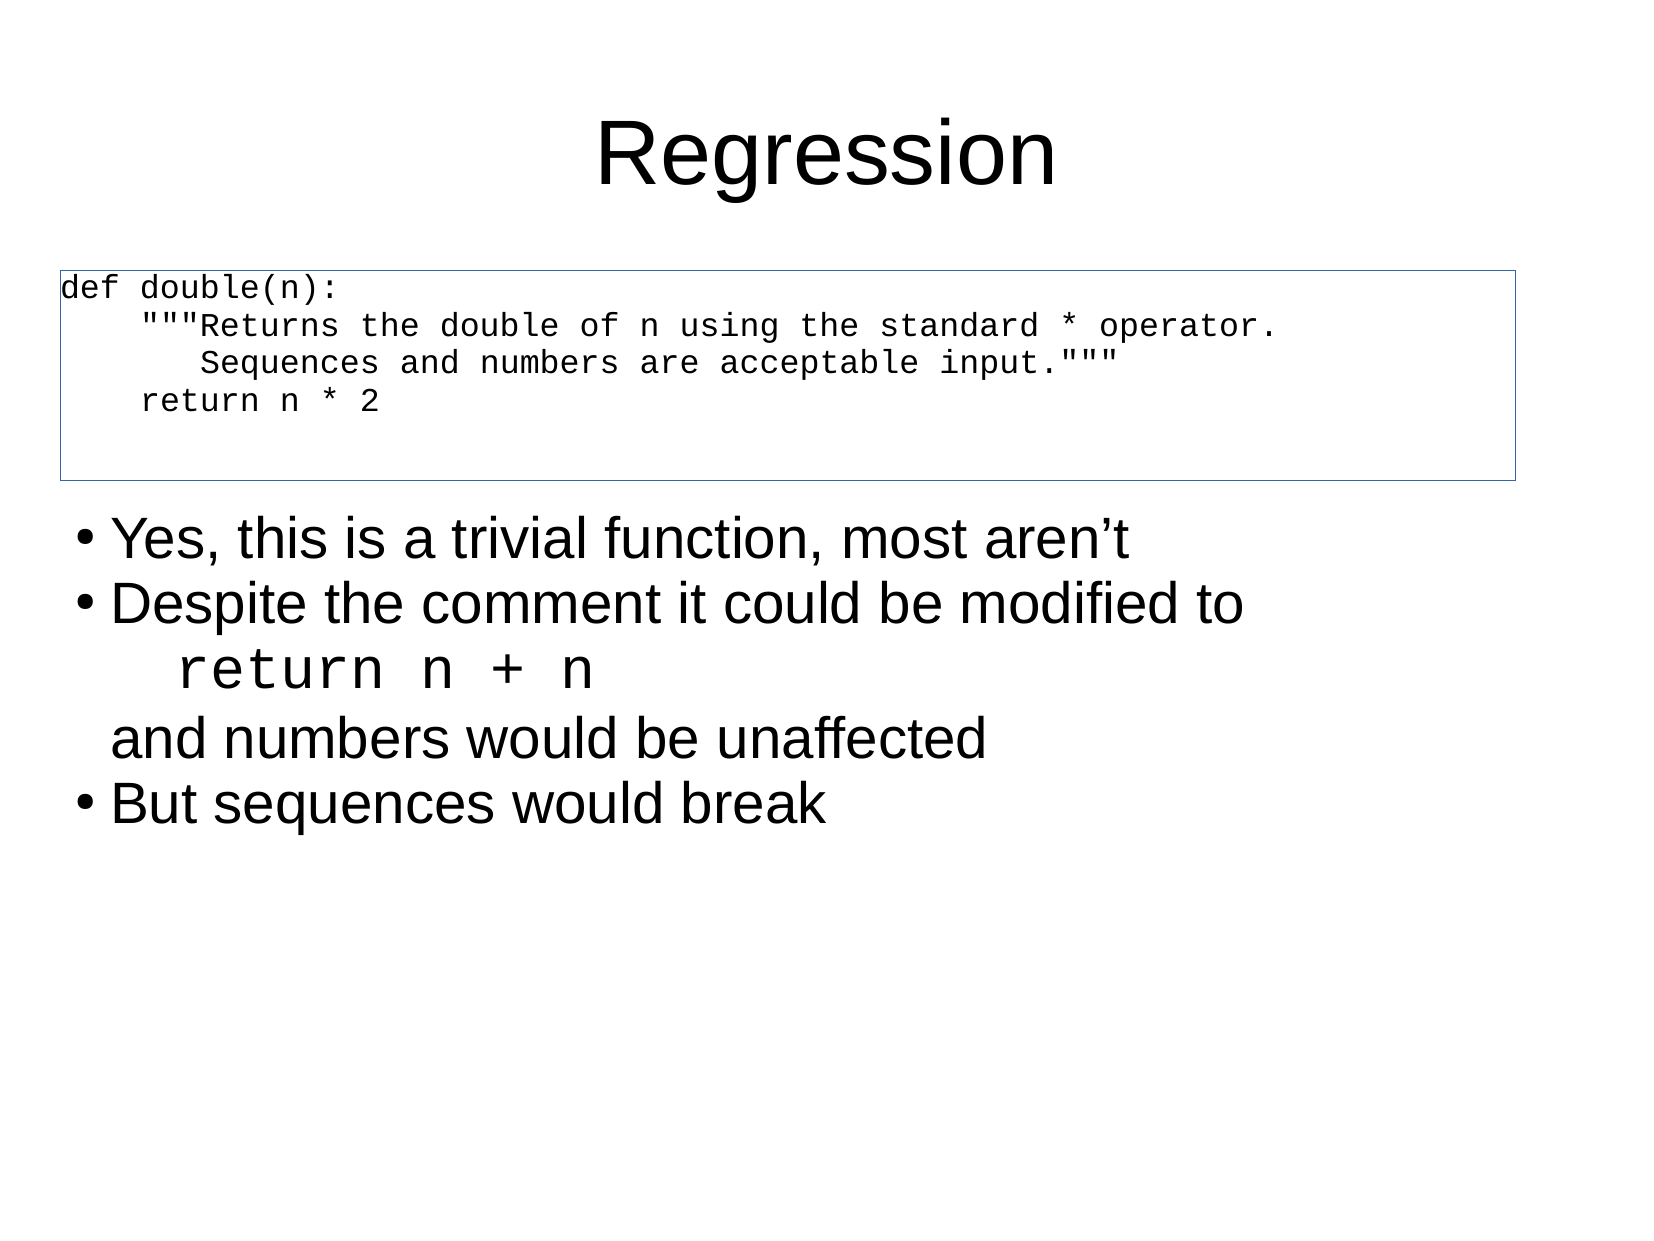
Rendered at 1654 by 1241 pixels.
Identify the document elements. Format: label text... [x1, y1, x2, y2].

text_box Yes, this is a trivial function, most aren’t Despite the comment it could be modified to return n + n and numbers would be unaffected But sequences would break [60, 498, 1516, 844]
list def double(n): """Returns the double of n using the standard * operator. Sequences and numbers are acceptable input.""" return n * 2 [60, 270, 1549, 991]
title Regression [82, 49, 1571, 257]
